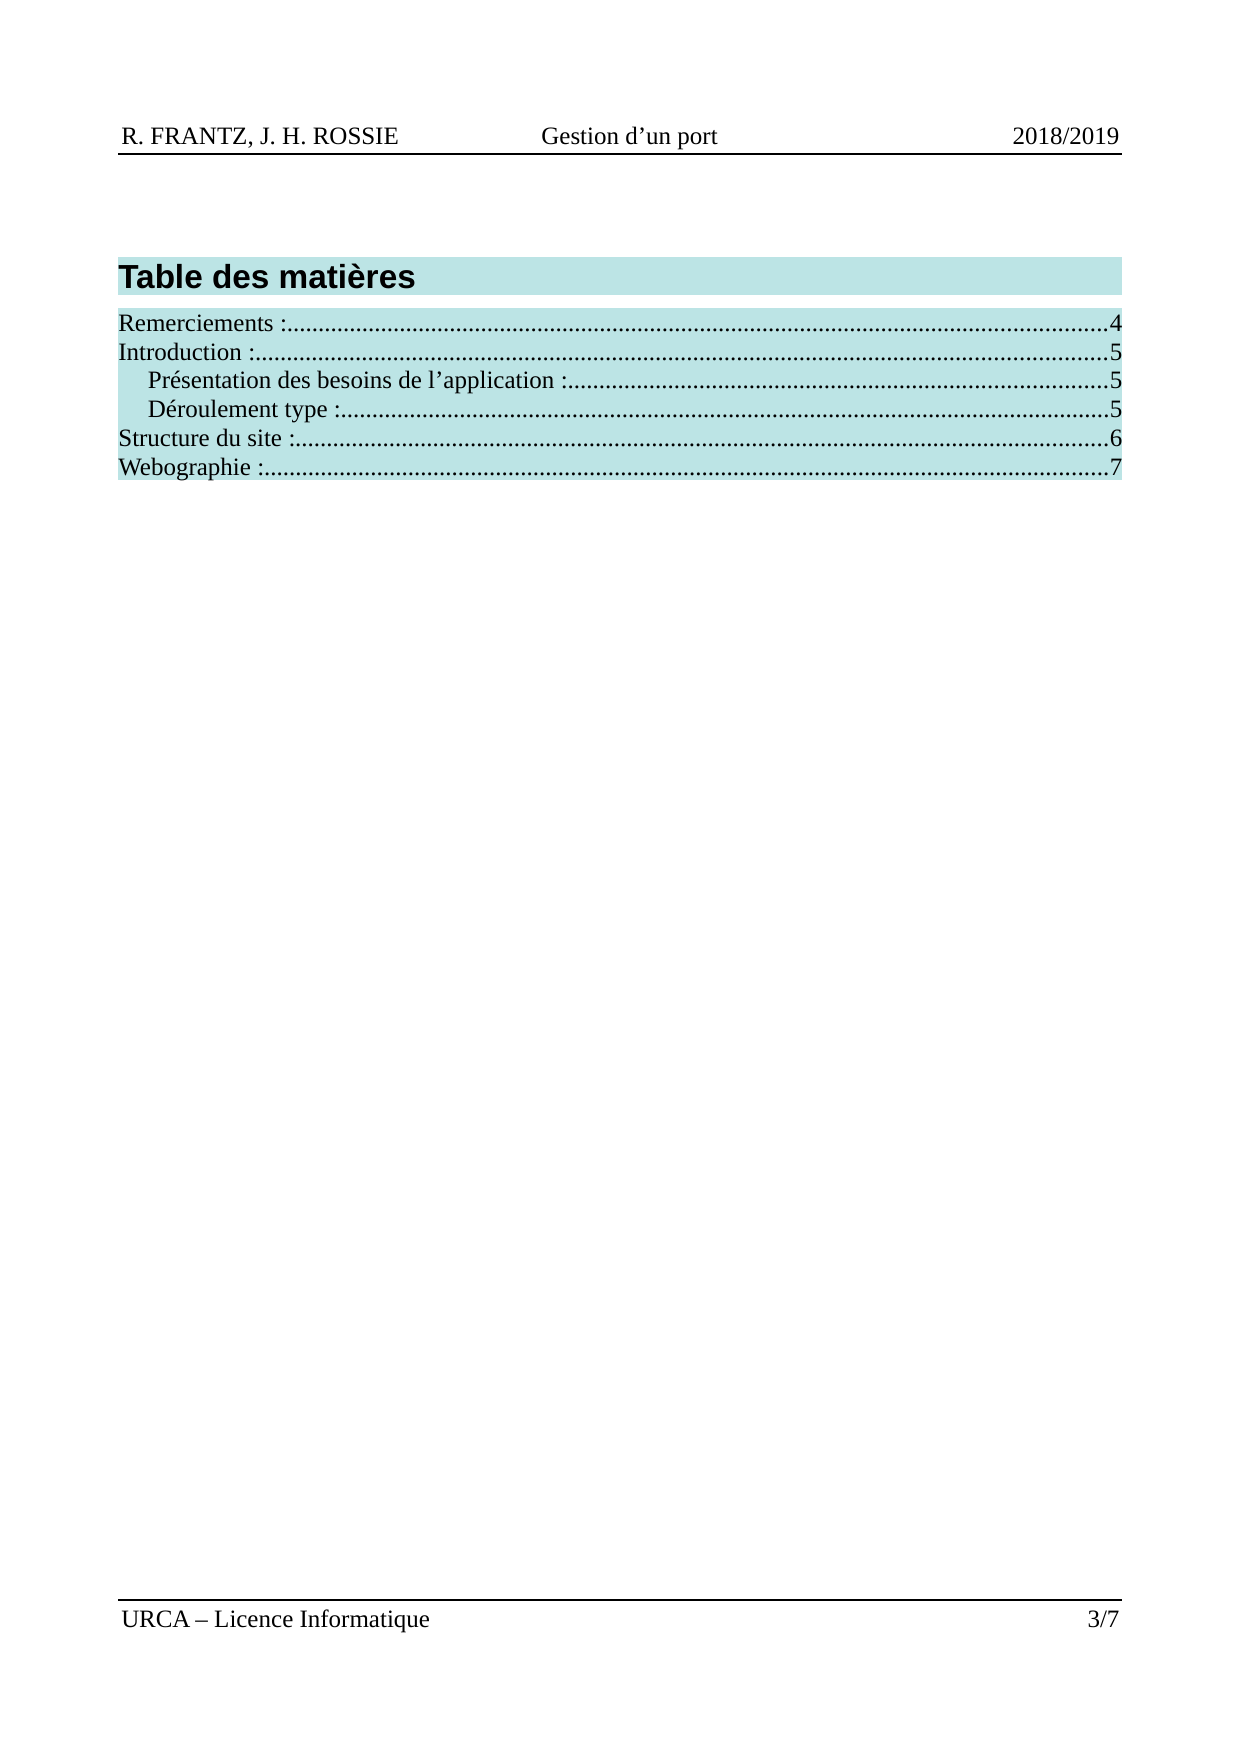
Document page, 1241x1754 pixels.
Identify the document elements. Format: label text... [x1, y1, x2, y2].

text Déroulement type : 5 [148, 394, 1122, 423]
text Présentation des besoins de l’application : 5 [148, 365, 1122, 394]
text Remerciements : 4 [118, 308, 1122, 337]
text Structure du site : 6 [118, 423, 1122, 452]
text Webographie : 7 [118, 452, 1122, 480]
text Introduction : 5 [118, 337, 1122, 365]
subtitle Table des matières [118, 257, 1122, 295]
